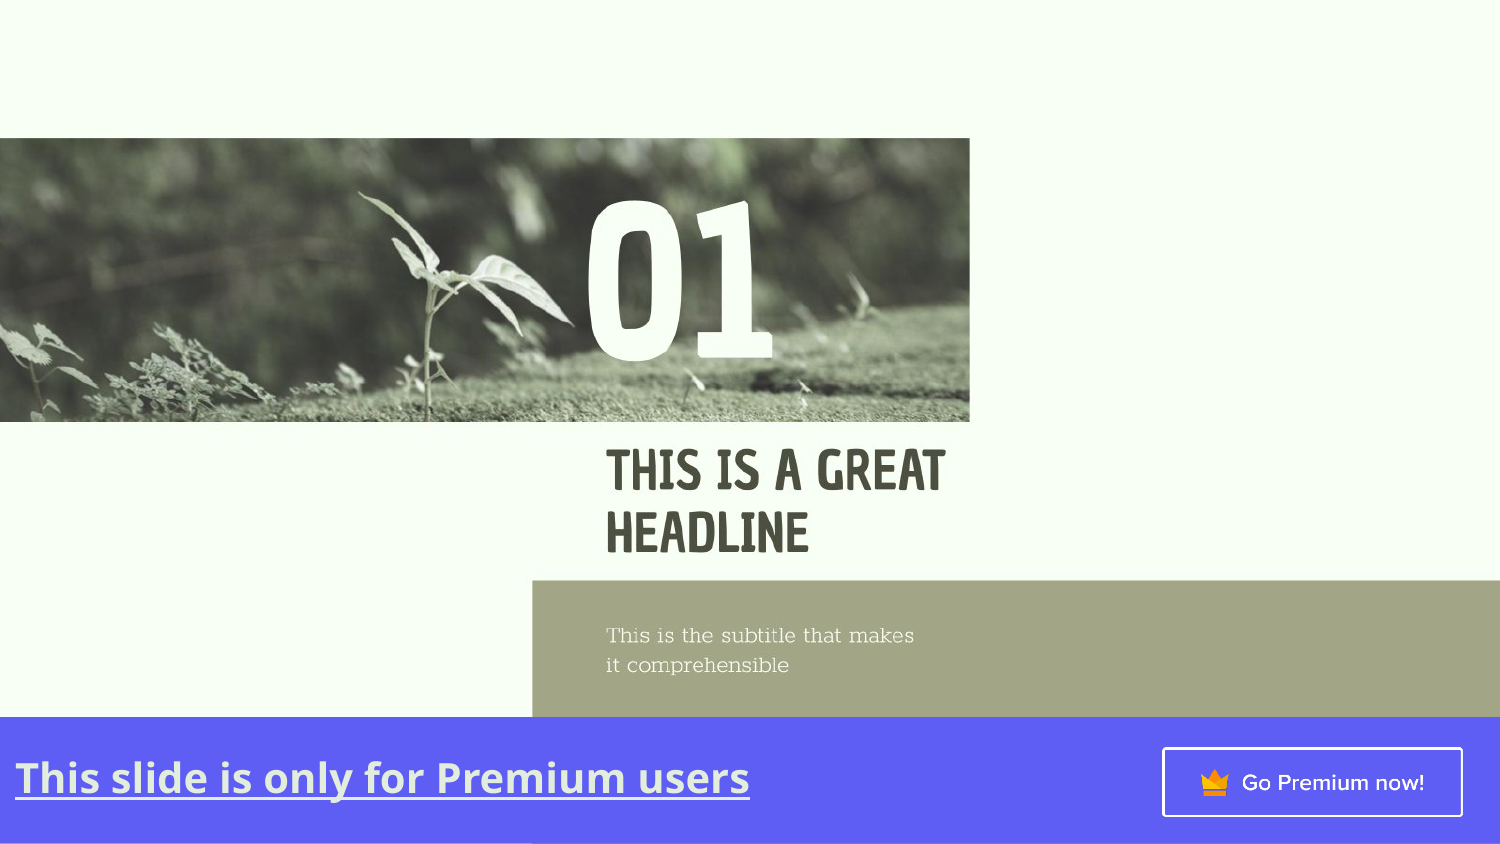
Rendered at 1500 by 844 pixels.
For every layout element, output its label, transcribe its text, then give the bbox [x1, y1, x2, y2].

picture [0, 0, 1500, 717]
text_box This slide is only for Premium users [0, 717, 1500, 844]
picture [1162, 747, 1463, 817]
